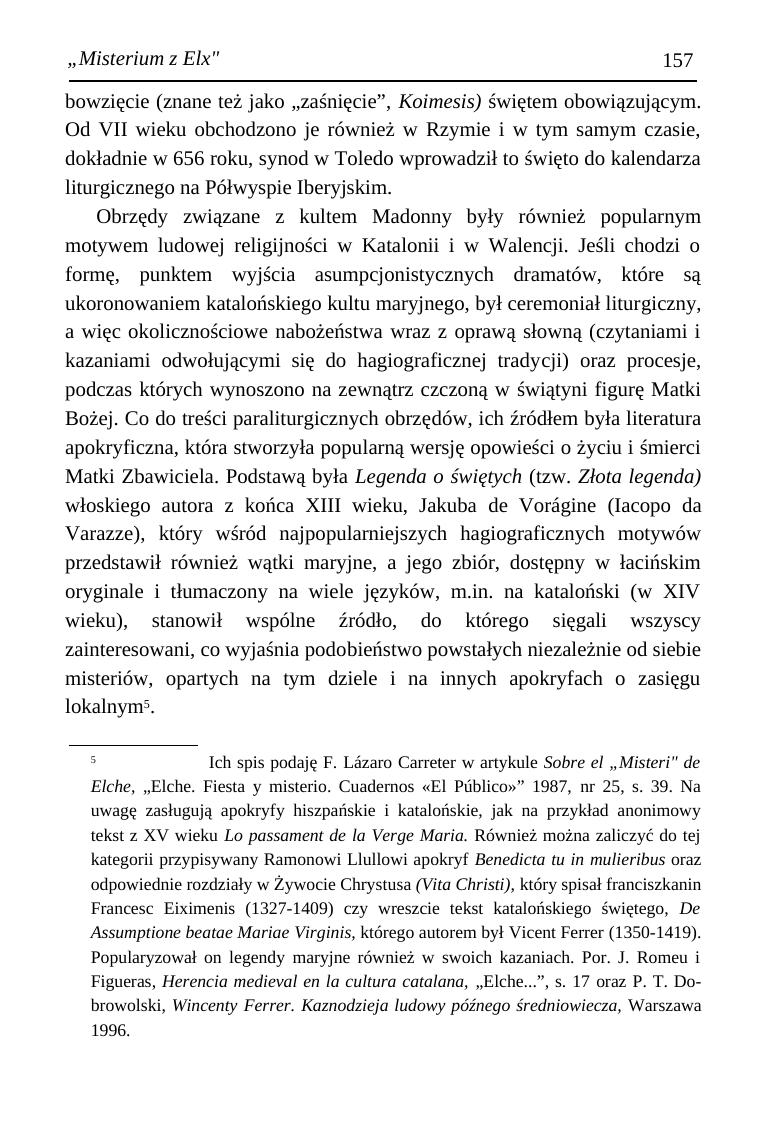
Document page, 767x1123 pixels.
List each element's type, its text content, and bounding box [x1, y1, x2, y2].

text 5 Ich spis podaję F. Lázaro Carreter w artykule Sobre el „Misteri" de El­che, „Elche. Fiesta y misterio. Cuadernos «El Público»” 1987, nr 25, s. 39. Na uwagę zasługują apokryfy hiszpańskie i katalońskie, jak na przykład anonimowy tekst z XV wieku Lo passament de la Verge Maria. Również można zaliczyć do tej kategorii przypisywany Ramonowi Llullowi apokryf Benedicta tu in mulieribus oraz odpowiednie rozdziały w Żywocie Chrystu­sa (Vita Christi), który spisał franciszkanin Francesc Eiximenis (1327-1409) czy wreszcie tekst katalońskiego świętego, De Assumptione beatae Mariae Virginis, którego autorem był Vicent Ferrer (1350-1419). Popularyzował on legendy maryjne również w swoich kazaniach. Por. J. Romeu i Figueras, Herencia medieval en la cultura catalana, „Elche...”, s. 17 oraz P. T. Do­browolski, Wincenty Ferrer. Kaznodzieja ludowy późnego średniowiecza, Warszawa 1996. [91, 752, 702, 1040]
text „Misterium z Elx" [67, 46, 242, 70]
text Obrzędy związane z kultem Madonny były również popularnym motywem ludowej religijności w Katalonii i w Walencji. Jeśli chodzi o formę, punktem wyjścia asumpcjonistycznych dramatów, które są ukoronowaniem katalońskiego kultu maryjnego, był ceremoniał litur­giczny, a więc okolicznościowe nabożeństwa wraz z oprawą słowną (czytaniami i kazaniami odwołującymi się do hagiograficznej trady­cji) oraz procesje, podczas których wynoszono na zewnątrz czczoną w świątyni figurę Matki Bożej. Co do treści paraliturgicznych obrzę­dów, ich źródłem była literatura apokryficzna, która stworzyła popu­larną wersję opowieści o życiu i śmierci Matki Zbawiciela. Podstawą była Legenda o świętych (tzw. Złota legenda) włoskiego autora z końca XIII wieku, Jakuba de Vorágine (Iacopo da Varazze), który wśród najpo­pularniejszych hagiograficznych motywów przedstawił również wątki maryjne, a jego zbiór, dostępny w łacińskim oryginale i tłumaczony na wiele języków, m.in. na kataloński (w XIV wieku), stanowił wspólne źródło, do którego sięgali wszyscy zainteresowani, co wyjaśnia podo­bieństwo powstałych niezależnie od siebie misteriów, opartych na tym dziele i na innych apokryfach o zasięgu lokalnym5. [65, 204, 701, 718]
text 157 [662, 48, 699, 72]
text bowzięcie (znane też jako „zaśnięcie”, Koimesis) świętem obowią­zującym. Od VII wieku obchodzono je również w Rzymie i w tym samym czasie, dokładnie w 656 roku, synod w Toledo wprowadził to święto do kalendarza liturgicznego na Półwyspie Iberyjskim. [65, 88, 701, 199]
